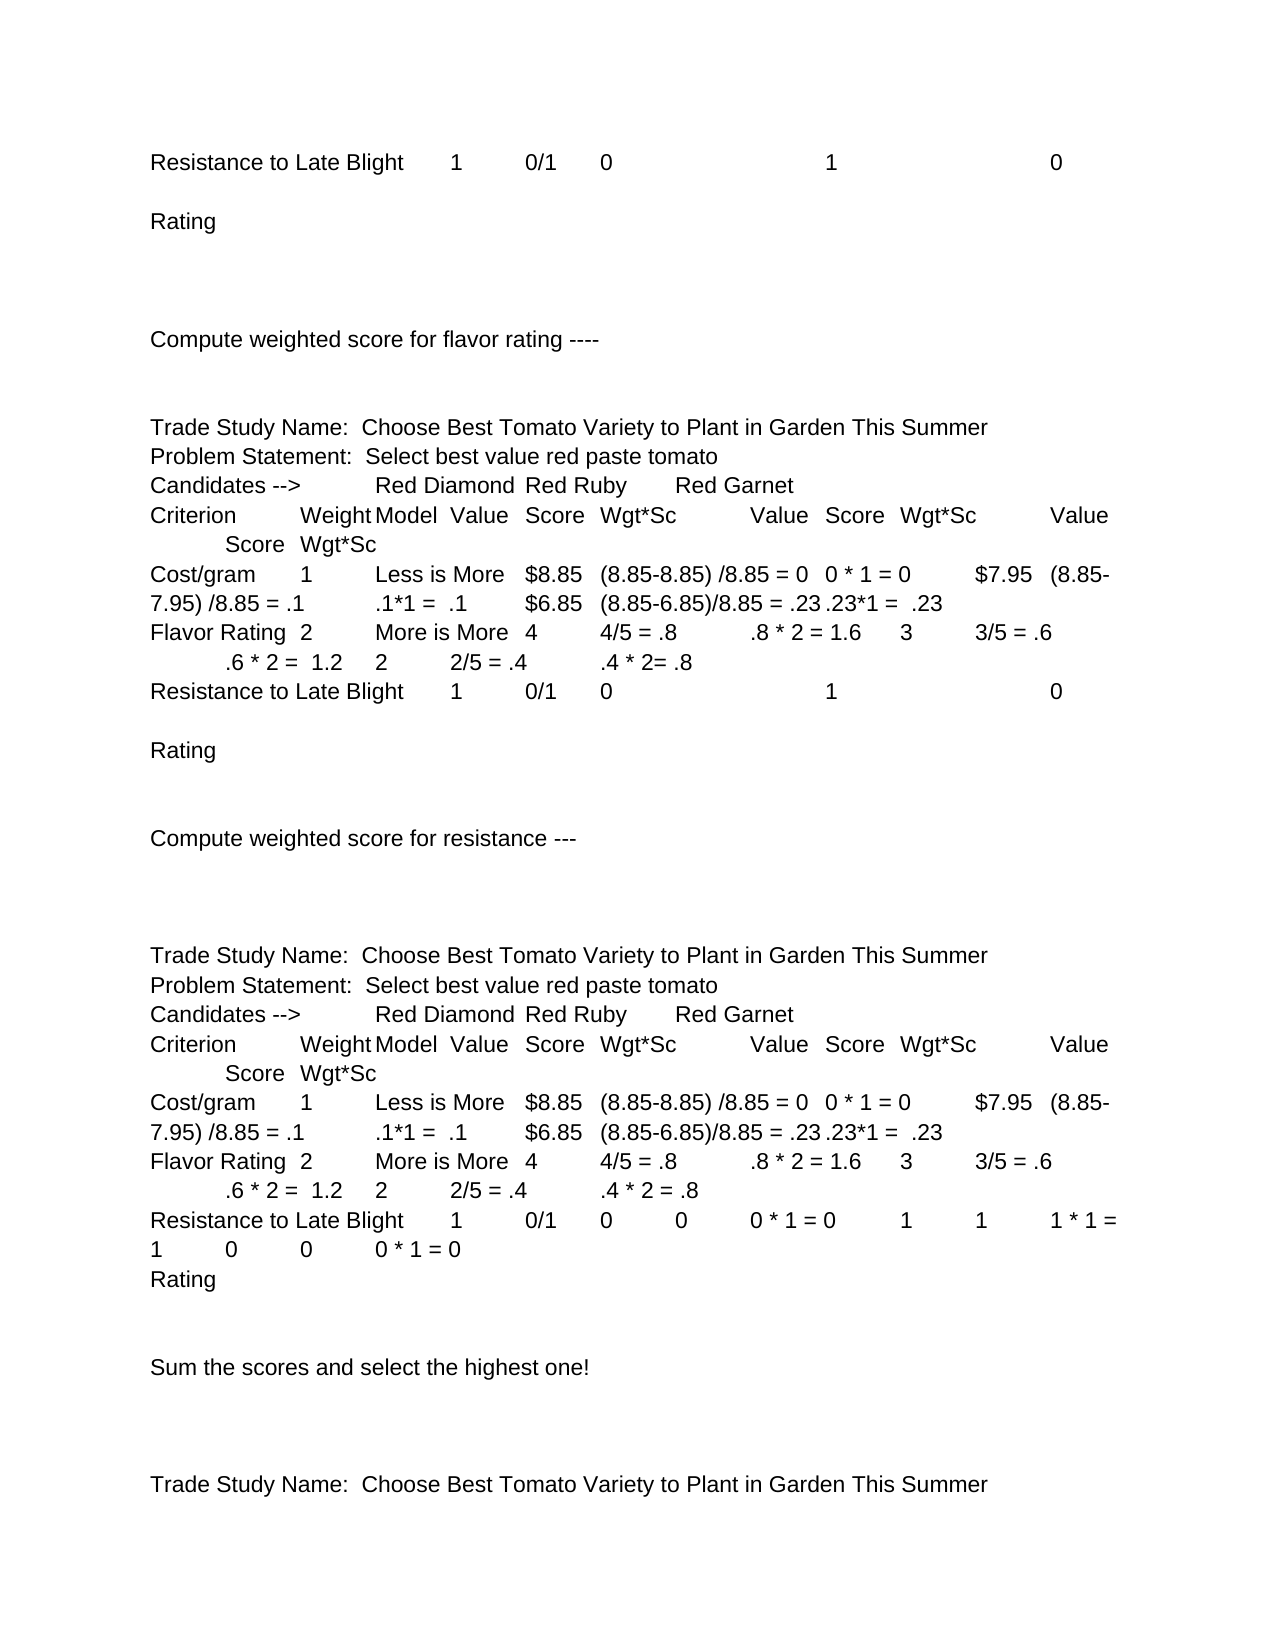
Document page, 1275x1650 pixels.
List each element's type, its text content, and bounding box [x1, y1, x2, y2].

text Trade Study Name: Choose Best Tomato Variety to Plant in Garden This Summer [150, 1472, 1125, 1497]
text Criterion Weight Model Value Score Wgt*Sc Value Score Wgt*Sc Value Score Wgt*Sc [150, 1031, 1125, 1086]
text Rating [150, 737, 1125, 763]
text Problem Statement: Select best value red paste tomato [150, 444, 1125, 469]
text Rating [150, 1266, 1125, 1292]
text Candidates --> Red Diamond Red Ruby Red Garnet [150, 473, 1125, 499]
text Trade Study Name: Choose Best Tomato Variety to Plant in Garden This Summer [150, 943, 1125, 969]
text Resistance to Late Blight 1 0/1 0 1 0 [150, 679, 1125, 734]
text Candidates --> Red Diamond Red Ruby Red Garnet [150, 1002, 1125, 1027]
text Criterion Weight Model Value Score Wgt*Sc Value Score Wgt*Sc Value Score Wgt*Sc [150, 502, 1125, 557]
text Compute weighted score for flavor rating ---- [150, 326, 1125, 352]
text Cost/gram 1 Less is More $8.85 (8.85-8.85) /8.85 = 0 0 * 1 = 0 $7.95 (8.85-7.95) /8.85 = .1 .1*1 = .1 $6.85 (8.85-6.85)/8.85 = .23 .23*1 = .23 [150, 561, 1125, 616]
text Compute weighted score for resistance --- [150, 826, 1125, 851]
text Problem Statement: Select best value red paste tomato [150, 972, 1125, 998]
text Resistance to Late Blight 1 0/1 0 0 0 * 1 = 0 1 1 1 * 1 = 1 0 0 0 * 1 = 0 [150, 1207, 1125, 1262]
text Cost/gram 1 Less is More $8.85 (8.85-8.85) /8.85 = 0 0 * 1 = 0 $7.95 (8.85-7.95) /8.85 = .1 .1*1 = .1 $6.85 (8.85-6.85)/8.85 = .23 .23*1 = .23 [150, 1090, 1125, 1145]
text Rating [150, 209, 1125, 234]
text Flavor Rating 2 More is More 4 4/5 = .8 .8 * 2 = 1.6 3 3/5 = .6 .6 * 2 = 1.2 2 2/5 = .4 .4 * 2= .8 [150, 620, 1125, 675]
text Flavor Rating 2 More is More 4 4/5 = .8 .8 * 2 = 1.6 3 3/5 = .6 .6 * 2 = 1.2 2 2/5 = .4 .4 * 2 = .8 [150, 1149, 1125, 1204]
text Trade Study Name: Choose Best Tomato Variety to Plant in Garden This Summer [150, 414, 1125, 440]
text Resistance to Late Blight 1 0/1 0 1 0 [150, 150, 1125, 205]
text Sum the scores and select the highest one! [150, 1354, 1125, 1380]
